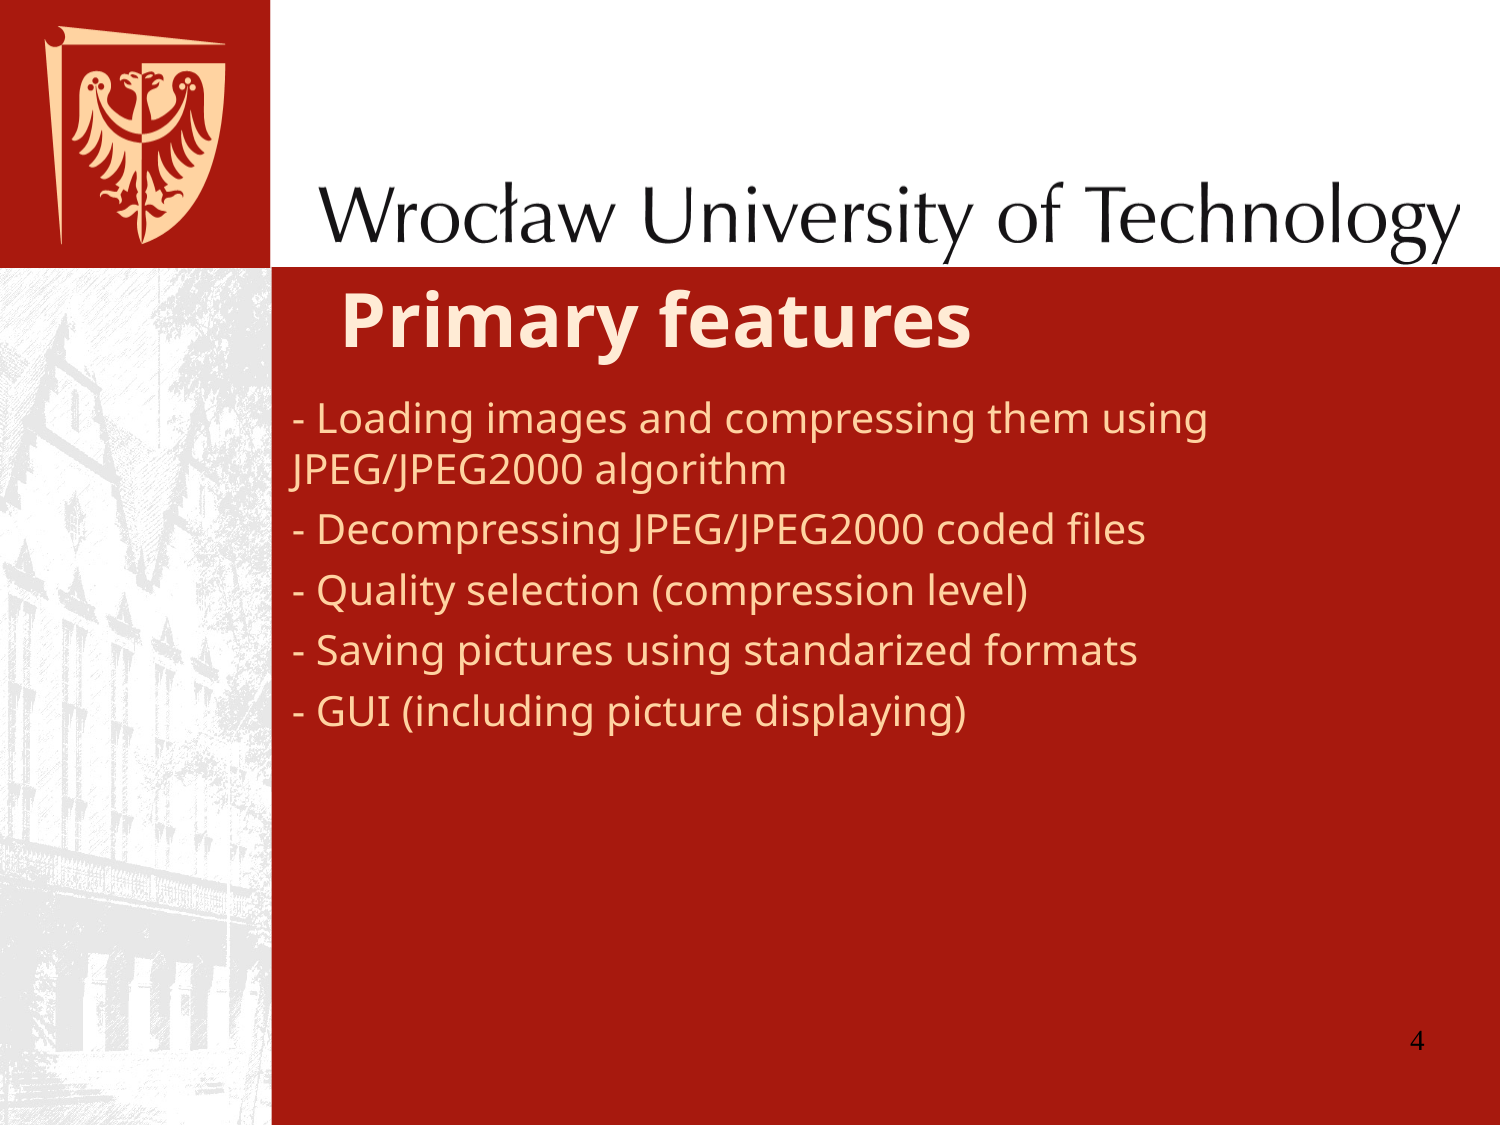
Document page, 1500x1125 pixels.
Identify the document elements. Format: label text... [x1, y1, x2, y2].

picture [0, 0, 1460, 1125]
list - Loading images and compressing them using JPEG/JPEG2000 algorithm - Decompressing JPEG/JPEG2000 coded files - Quality selection (compression level) - Saving pictures using standarized formats - GUI (including picture displaying) [291, 392, 1456, 1096]
title Primary features [75, 151, 1239, 483]
